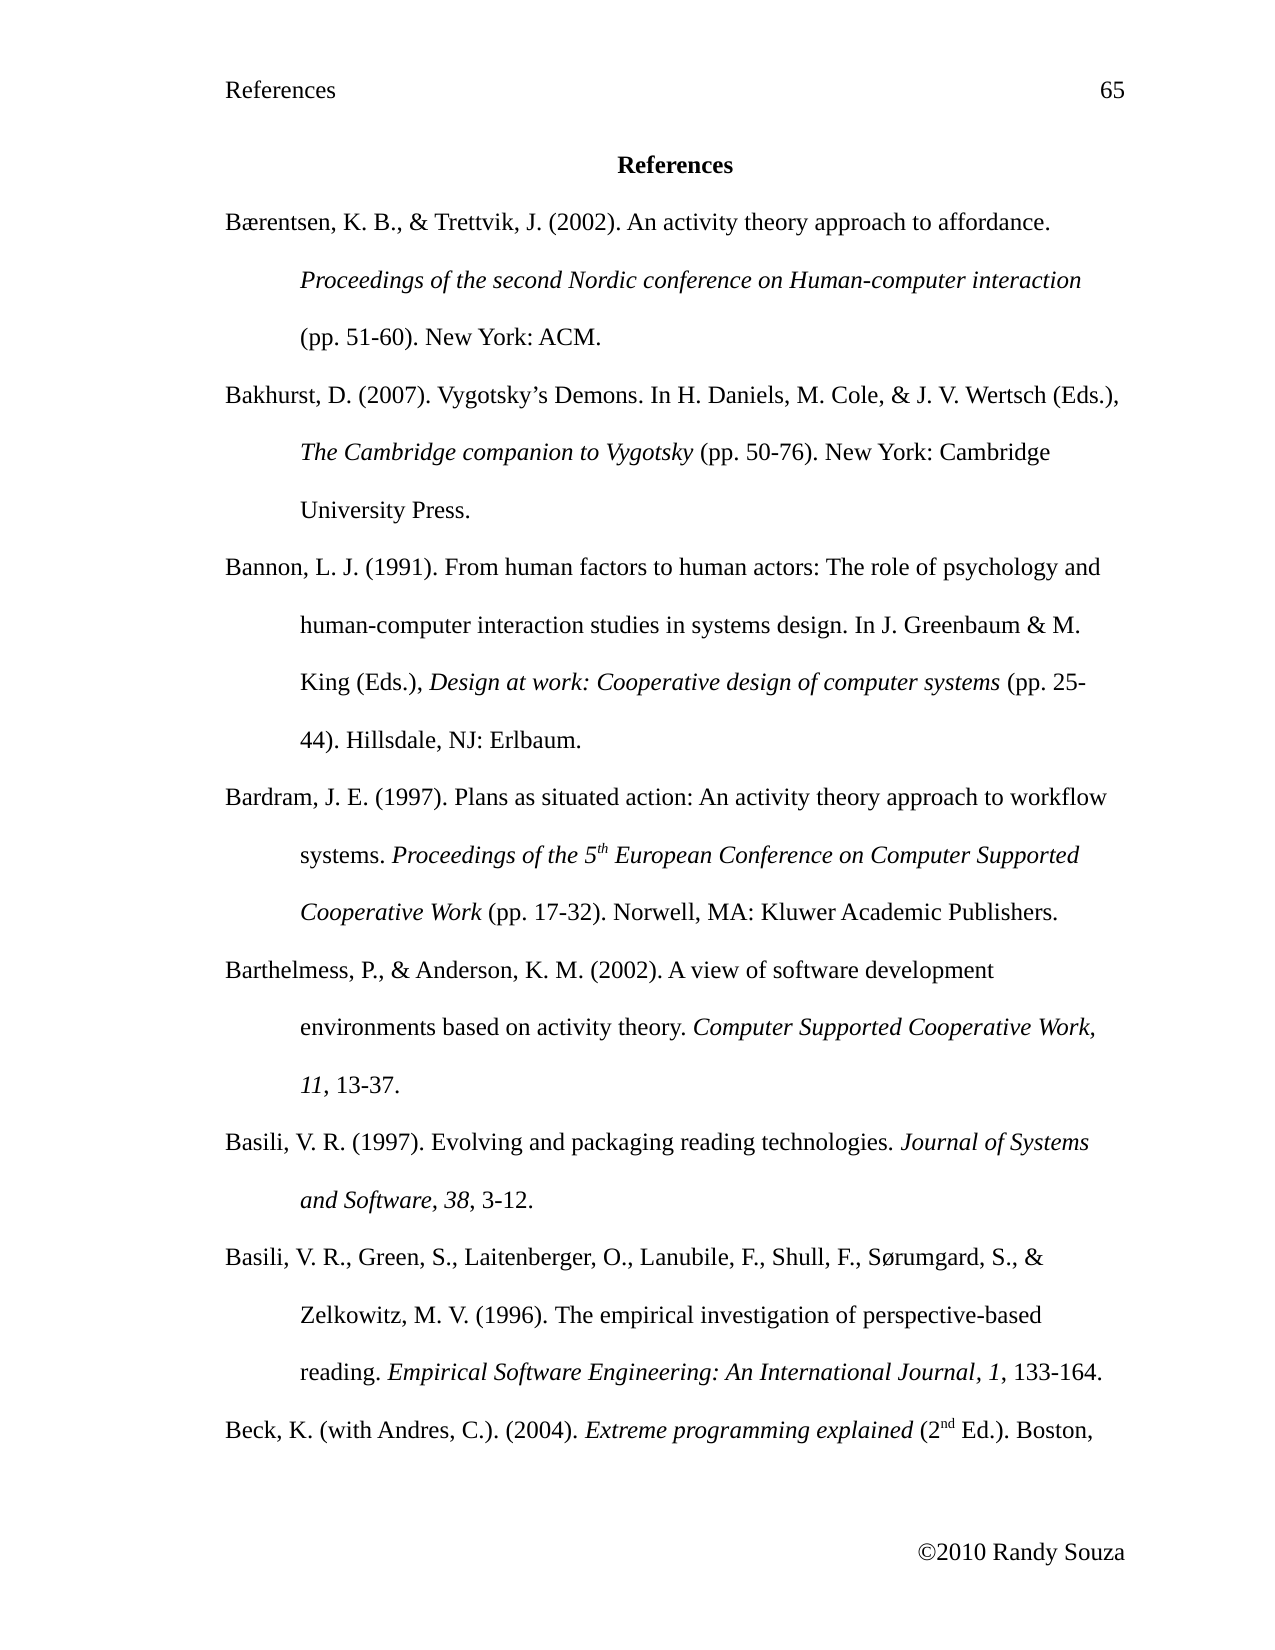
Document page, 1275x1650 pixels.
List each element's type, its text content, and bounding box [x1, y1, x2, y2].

text Bærentsen, K. B., & Trettvik, J. (2002). An activity theory approach to affordance. Proceedings of the second Nordic conference on Human-computer interaction (pp. 51-60). New York: ACM. [225, 207, 1125, 351]
text Bardram, J. E. (1997). Plans as situated action: An activity theory approach to workflow systems. Proceedings of the 5th European Conference on Computer Supported Cooperative Work (pp. 17-32). Norwell, MA: Kluwer Academic Publishers. [225, 782, 1125, 926]
text Bannon, L. J. (1991). From human factors to human actors: The role of psychology and human-computer interaction studies in systems design. In J. Greenbaum & M. King (Eds.), Design at work: Cooperative design of computer systems (pp. 25-44). Hillsdale, NJ: Erlbaum. [225, 552, 1125, 754]
text Bakhurst, D. (2007). Vygotsky’s Demons. In H. Daniels, M. Cole, & J. V. Wertsch (Eds.), The Cambridge companion to Vygotsky (pp. 50-76). New York: Cambridge University Press. [225, 380, 1125, 524]
text Basili, V. R. (1997). Evolving and packaging reading technologies. Journal of Systems and Software, 38, 3-12. [225, 1127, 1125, 1214]
text Basili, V. R., Green, S., Laitenberger, O., Lanubile, F., Shull, F., Sørumgard, S., & Zelkowitz, M. V. (1996). The empirical investigation of perspective-based reading. Empirical Software Engineering: An International Journal, 1, 133-164. [225, 1242, 1125, 1386]
text Barthelmess, P., & Anderson, K. M. (2002). A view of software development environments based on activity theory. Computer Supported Cooperative Work, 11, 13-37. [225, 955, 1125, 1099]
subtitle References [225, 150, 1125, 179]
text Beck, K. (with Andres, C.). (2004). Extreme programming explained (2nd Ed.). Boston, [225, 1415, 1125, 1444]
